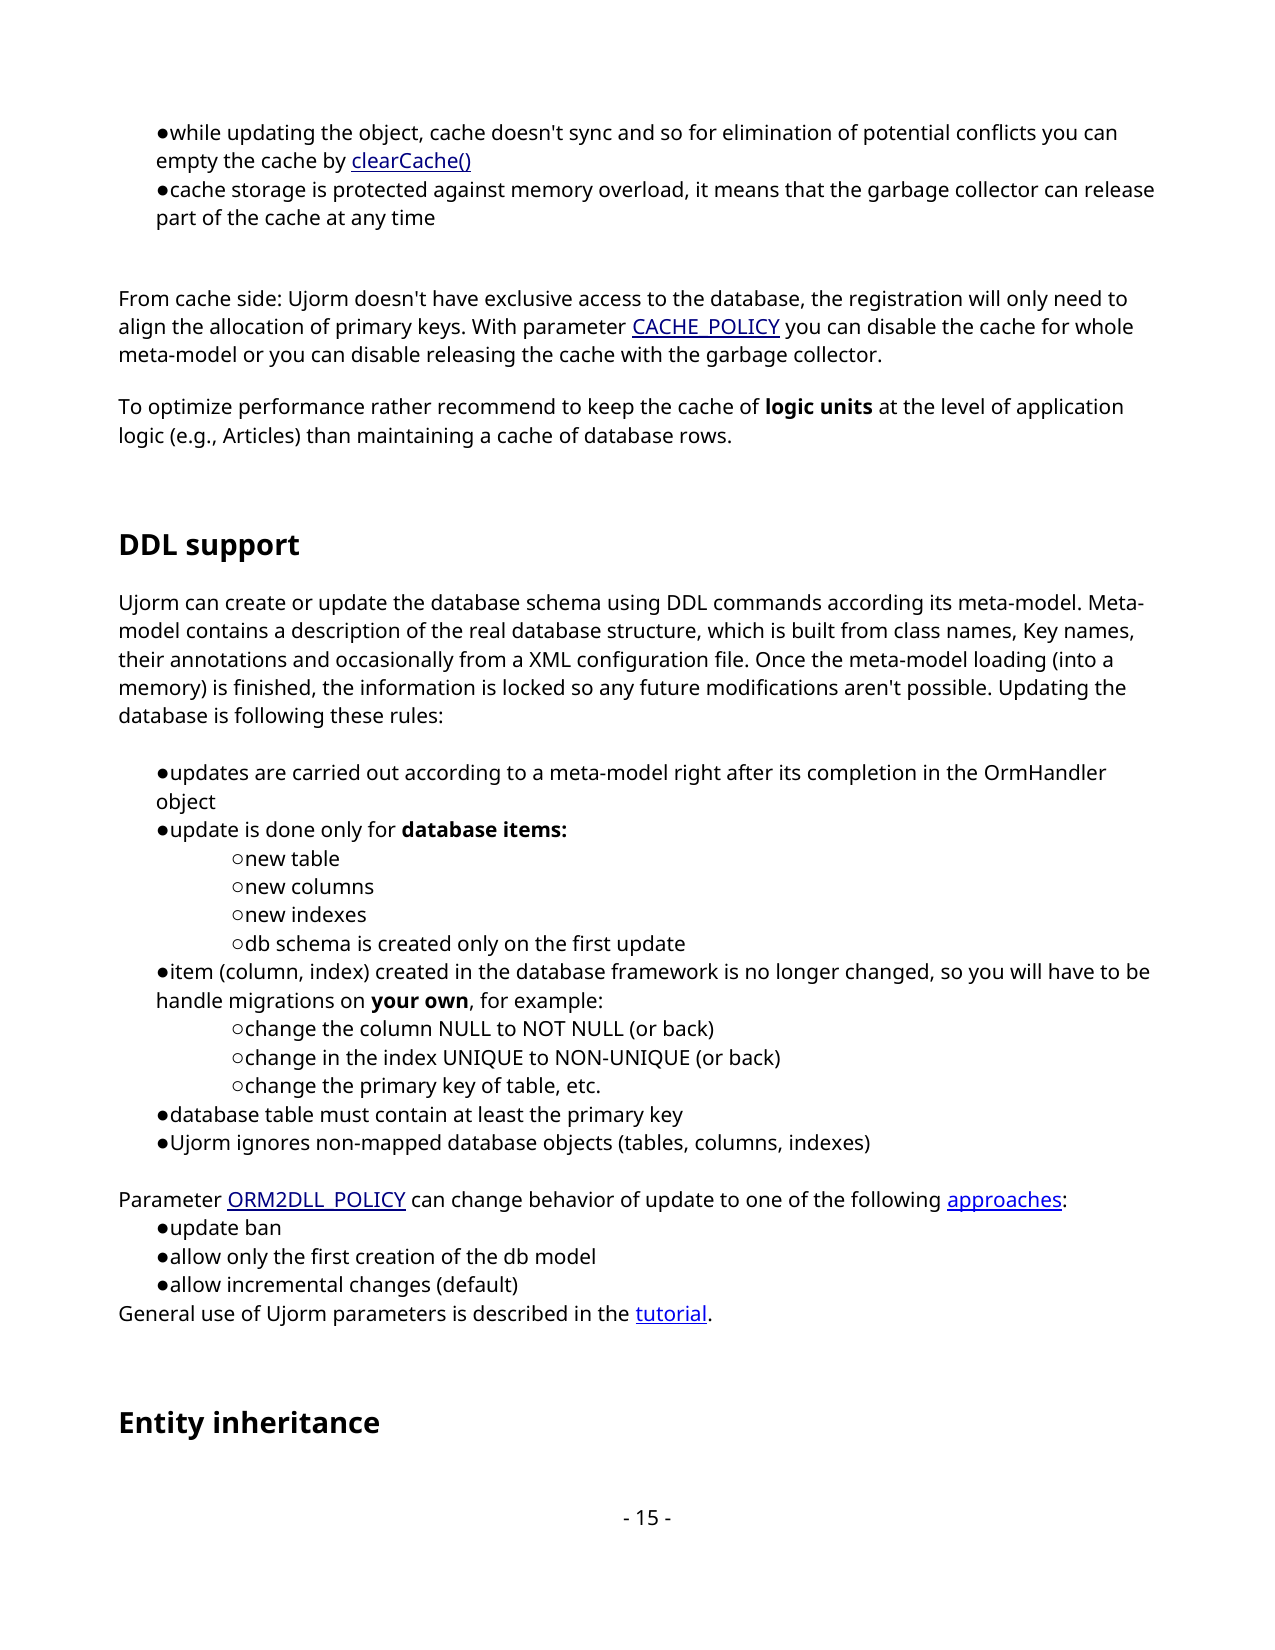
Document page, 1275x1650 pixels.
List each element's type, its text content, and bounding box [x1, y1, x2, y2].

list db schema is created only on the first update [118, 929, 1157, 957]
list allow only the first creation of the db model [118, 1242, 1157, 1270]
list item (column, index) created in the database framework is no longer changed, so you will have to be handle migrations on your own, for example: [118, 957, 1157, 1014]
subtitle DDL support [118, 525, 1157, 564]
list change the primary key of table, etc. [118, 1071, 1157, 1100]
text General use of Ujorm parameters is described in the tutorial. [118, 1299, 1157, 1327]
list new columns [118, 872, 1157, 901]
list new indexes [118, 901, 1157, 929]
list update is done only for database items: [118, 815, 1157, 844]
list while updating the object, cache doesn't sync and so for elimination of potential conflicts you can empty the cache by clearCache() [118, 118, 1157, 175]
text From cache side: Ujorm doesn't have exclusive access to the database, the registration will only need to align the allocation of primary keys. With parameter CACHE_POLICY you can disable the cache for whole meta-model or you can disable releasing the cache with the garbage collector. [118, 284, 1157, 369]
list allow incremental changes (default) [118, 1270, 1157, 1299]
list update ban [118, 1213, 1157, 1242]
list change in the index UNIQUE to NON-UNIQUE (or back) [118, 1043, 1157, 1071]
list Ujorm ignores non-mapped database objects (tables, columns, indexes) [118, 1128, 1157, 1157]
list updates are carried out according to a meta-model right after its completion in the OrmHandler object [118, 758, 1157, 815]
list new table [118, 844, 1157, 872]
text To optimize performance rather recommend to keep the cache of logic units at the level of application logic (e.g., Articles) than maintaining a cache of database rows. [118, 392, 1157, 449]
list cache storage is protected against memory overload, it means that the garbage collector can release part of the cache at any time [118, 175, 1157, 232]
list change the column NULL to NOT NULL (or back) [118, 1014, 1157, 1043]
text Parameter ORM2DLL_POLICY can change behavior of update to one of the following approaches: [118, 1185, 1157, 1213]
text Ujorm can create or update the database schema using DDL commands according its meta-model. Meta-model contains a description of the real database structure, which is built from class names, Key names, their annotations and occasionally from a XML configuration file. Once the meta-model loading (into a memory) is finished, the information is locked so any future modifications aren't possible. Updating the database is following these rules: [118, 588, 1157, 730]
subtitle Entity inheritance [118, 1402, 1157, 1442]
list database table must contain at least the primary key [118, 1100, 1157, 1128]
